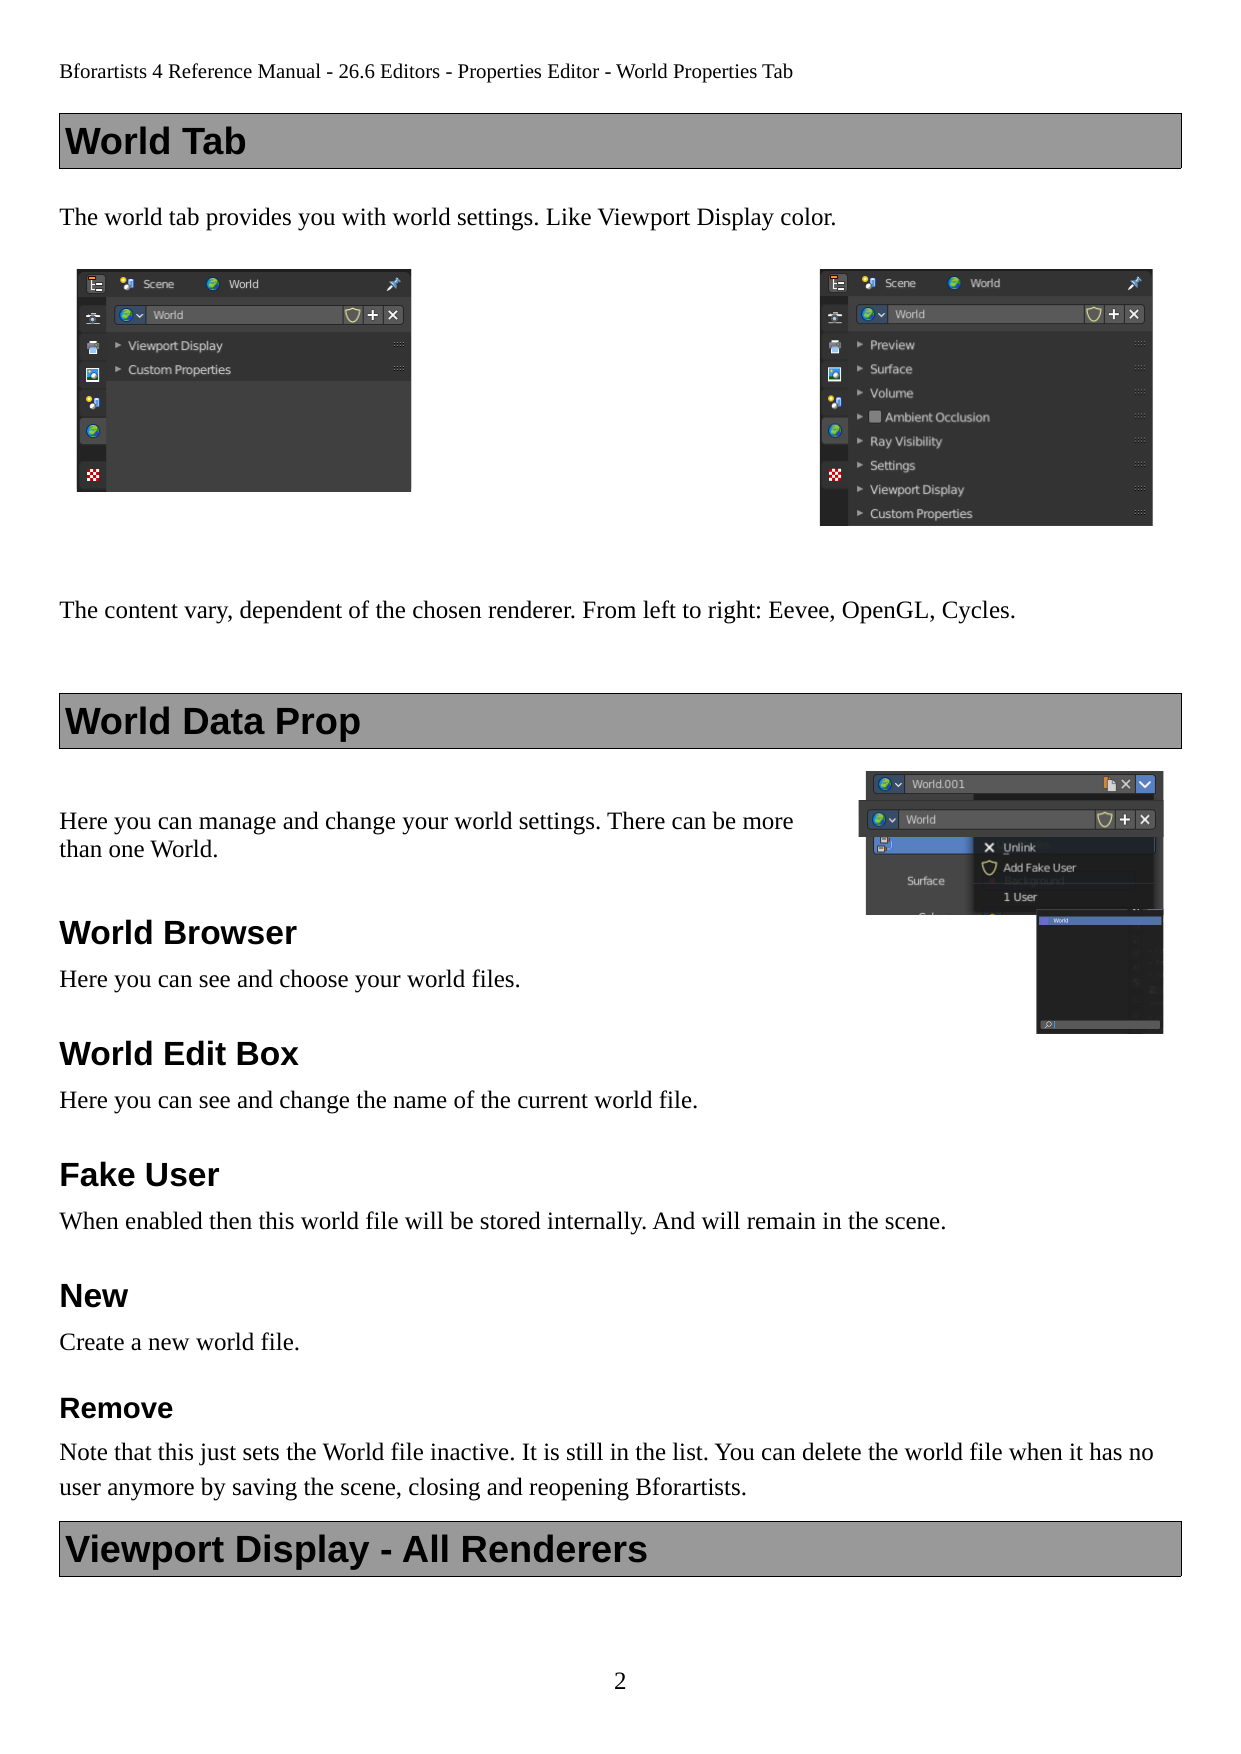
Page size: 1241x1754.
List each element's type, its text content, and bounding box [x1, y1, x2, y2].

text Here you can see and change the name of the current world file. [59, 1085, 1181, 1114]
text Here you can manage and change your world settings. There can be more than one World. [59, 806, 865, 863]
picture [76, 269, 412, 492]
text Create a new world file. [59, 1327, 1181, 1356]
text Note that this just sets the World file inactive. It is still in the list. You can delete the world file when it has no user anymore by saving the scene, closing and reopening Bforartists. [59, 1437, 1181, 1500]
picture [819, 269, 1153, 526]
subtitle World Browser [59, 913, 1036, 952]
subtitle New [59, 1276, 1181, 1315]
subtitle World Edit Box [59, 1034, 1181, 1073]
subtitle [1164, 913, 1181, 952]
subtitle Remove [59, 1391, 1181, 1424]
table_header World Data Prop [60, 694, 1181, 748]
picture [858, 771, 1164, 1034]
text The content vary, dependent of the chosen renderer. From left to right: Eevee, OpenGL, Cycles. [59, 595, 1181, 624]
text The world tab provides you with world settings. Like Viewport Display color. [59, 202, 1181, 231]
text When enabled then this world file will be stored internally. And will remain in the scene. [59, 1206, 1181, 1235]
table_header World Tab [60, 114, 1181, 168]
table_header Viewport Display - All Renderers [60, 1522, 1181, 1576]
text Here you can see and choose your world files. [59, 964, 1036, 993]
subtitle Fake User [59, 1155, 1181, 1194]
